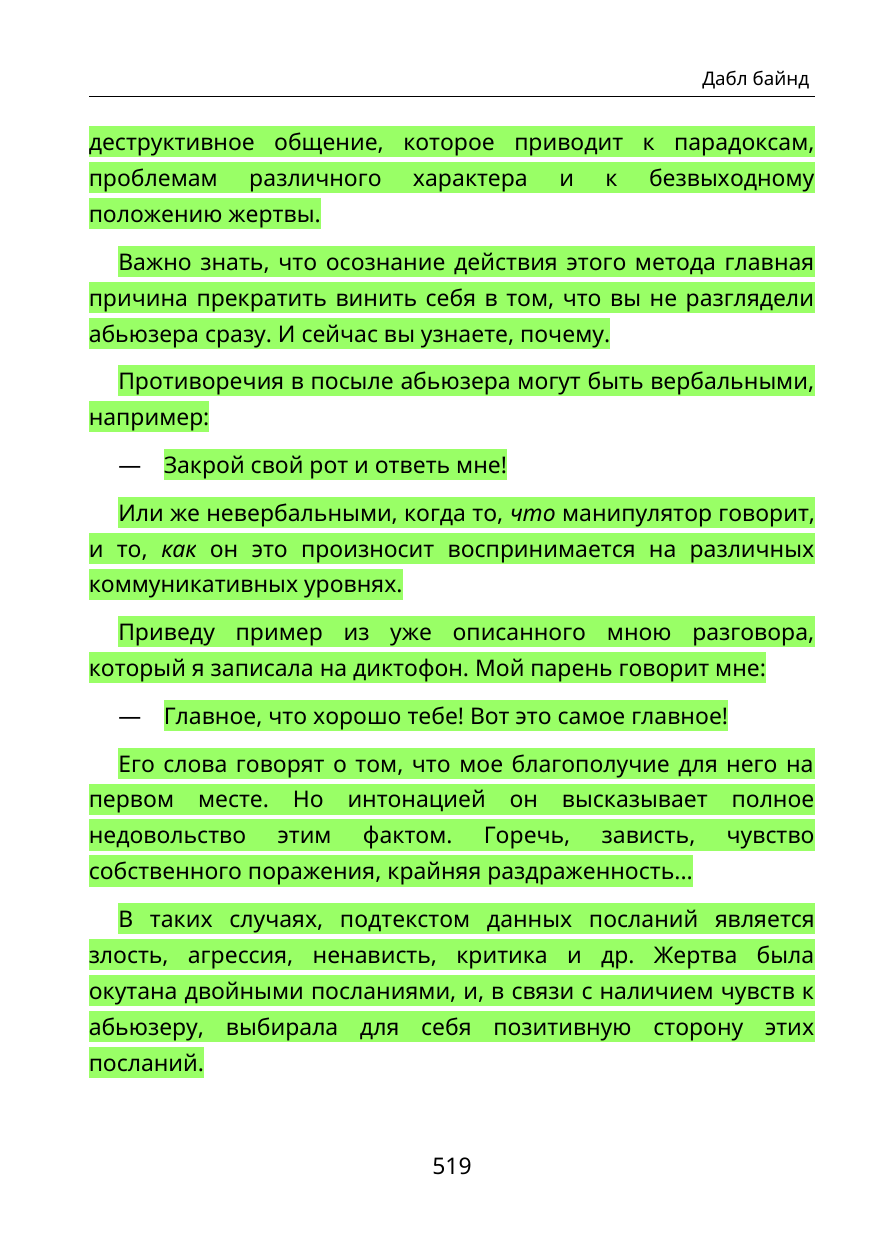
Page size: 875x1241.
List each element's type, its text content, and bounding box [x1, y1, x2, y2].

text Его слова говорят о том, что мое благополучие для него на первом месте. Но интонацией он высказывает полное недовольство этим фактом. Горечь, зависть, чувство собственного поражения, крайняя раздраженность... [88, 747, 815, 887]
list Закрой свой рот и ответь мне! [88, 449, 815, 480]
text В таких случаях, подтекстом данных посланий является злость, агрессия, ненависть, критика и др. Жертва была окутана двойными посланиями, и, в связи с наличием чувств к абьюзеру, выбирала для себя позитивную сторону этих посланий. [88, 903, 815, 1078]
text деструктивное общение, которое приводит к парадоксам, проблемам различного характера и к безвыходному положению жертвы. [88, 126, 815, 229]
text Важно знать, что осознание действия этого метода главная причина прекратить винить себя в том, что вы не разглядели абьюзера сразу. И сейчас вы узнаете, почему. [88, 246, 815, 349]
text Или же невербальными, когда то, что манипулятор говорит, и то, как он это произносит воспринимается на различных коммуникативных уровнях. [88, 497, 815, 600]
list Главное, что хорошо тебе! Вот это самое главное! [88, 700, 815, 731]
text Приведу пример из уже описанного мною разговора, который я записала на диктофон. Мой парень говорит мне: [88, 616, 815, 683]
text Противоречия в посыле абьюзера могут быть вербальными, например: [88, 365, 815, 432]
